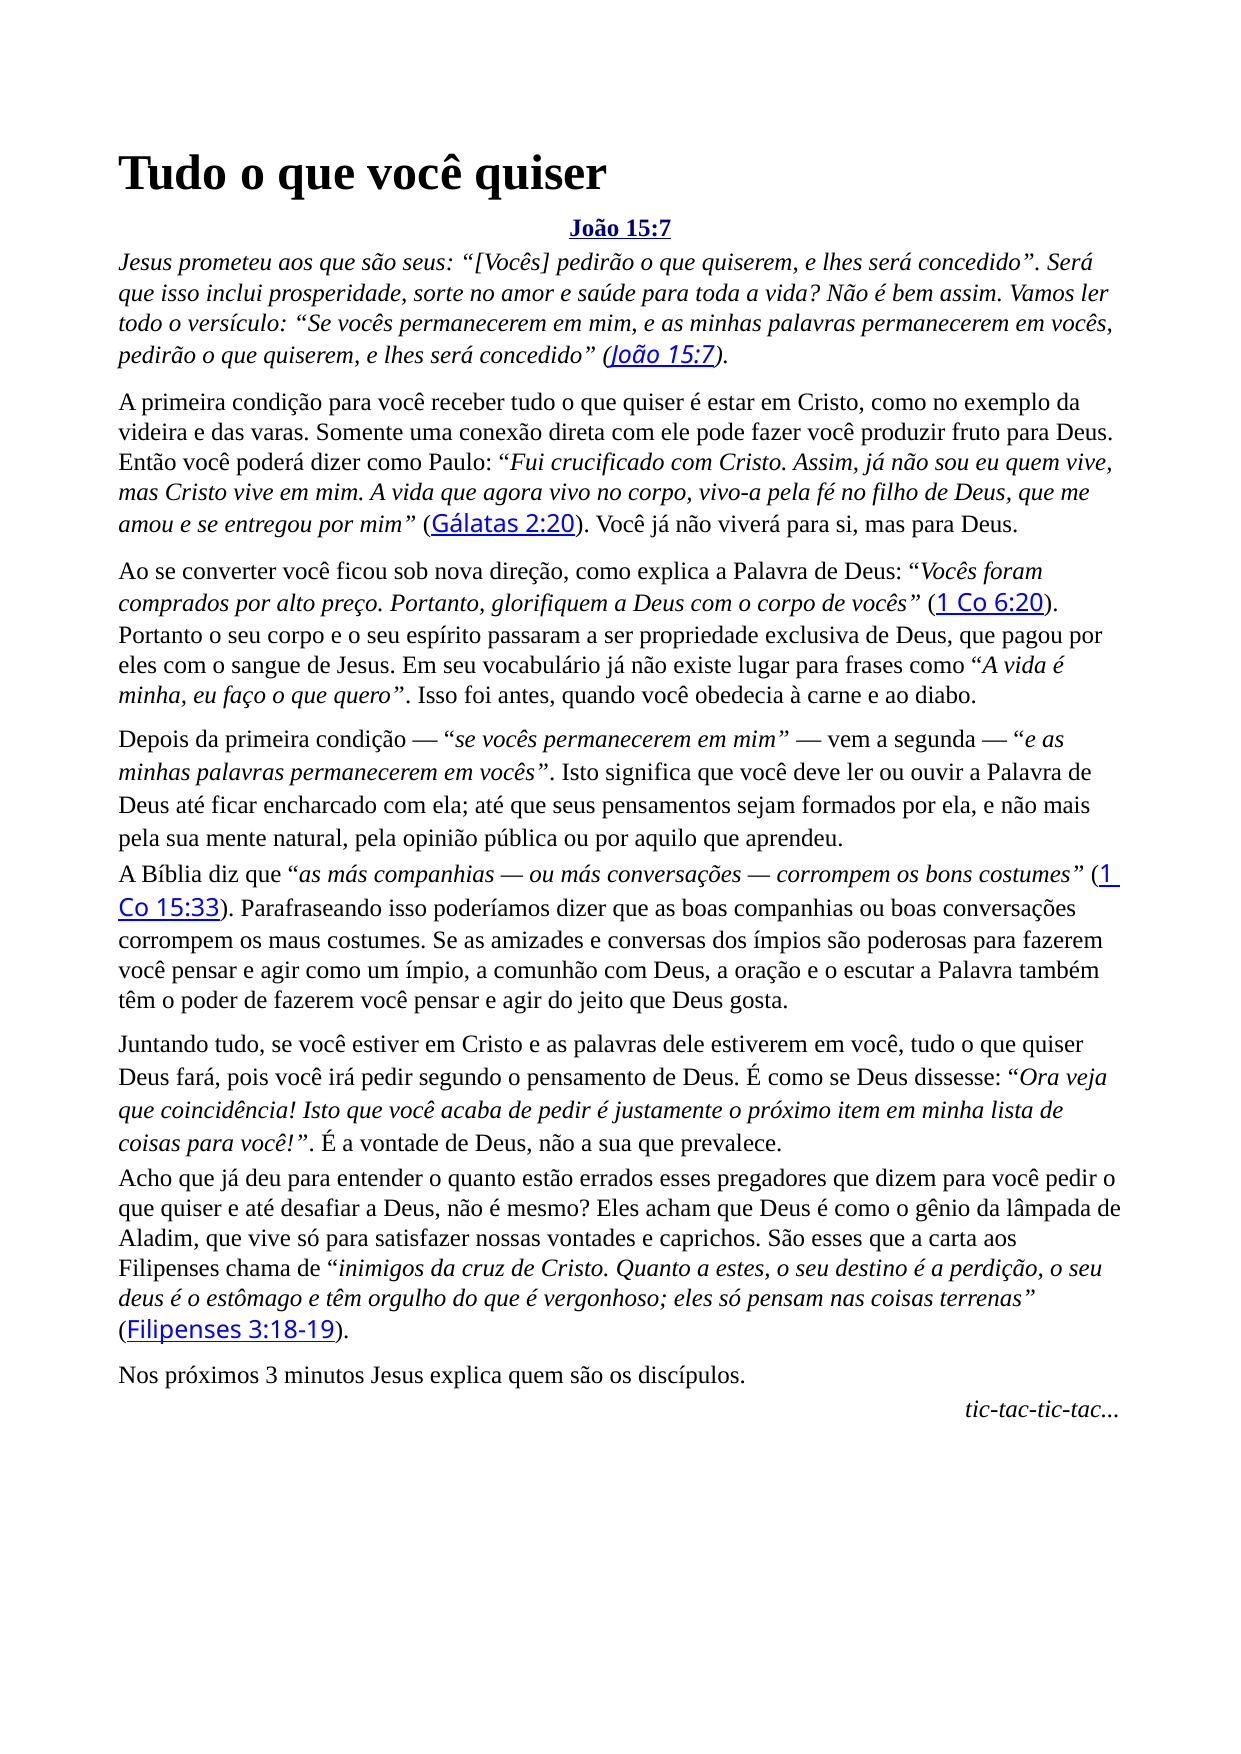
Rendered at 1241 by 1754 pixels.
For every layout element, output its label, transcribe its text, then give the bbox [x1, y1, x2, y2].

text João 15:7 [118, 213, 1122, 242]
text tic-tac-tic-tac... [118, 1394, 1122, 1422]
text Depois da primeira condição — “se vocês permanecerem em mim” — vem a segunda — “e as minhas palavras permanecerem em vocês”. Isto significa que você deve ler ou ouvir a Palavra de Deus até ficar encharcado com ela; até que seus pensamentos sejam formados por ela, e não mais pela sua mente natural, pela opinião pública ou por aquilo que aprendeu. [118, 724, 1122, 852]
text Acho que já deu para entender o quanto estão errados esses pregadores que dizem para você pedir o que quiser e até desafiar a Deus, não é mesmo? Eles acham que Deus é como o gênio da lâmpada de Aladim, que vive só para satisfazer nossas vontades e caprichos. São esses que a carta aos Filipenses chama de “inimigos da cruz de Cristo. Quanto a estes, o seu destino é a perdição, o seu deus é o estômago e têm orgulho do que é vergonhoso; eles só pensam nas coisas terrenas” (Filipenses 3:18-19). [118, 1161, 1122, 1346]
text Juntando tudo, se você estiver em Cristo e as palavras dele estiverem em você, tudo o que quiser Deus fará, pois você irá pedir segundo o pensamento de Deus. É como se Deus dissesse: “Ora veja que coincidência! Isto que você acaba de pedir é justamente o próximo item em minha lista de coisas para você!”. É a vontade de Deus, não a sua que prevalece. [118, 1029, 1122, 1157]
subtitle Tudo o que você quiser [118, 143, 1122, 201]
text A Bíblia diz que “as más companhias — ou más conversações — corrompem os bons costumes” (1 Co 15:33). Parafraseando isso poderíamos dizer que as boas companhias ou boas conversações corrompem os maus costumes. Se as amizades e conversas dos ímpios são poderosas para fazerem você pensar e agir como um ímpio, a comunhão com Deus, a oração e o escutar a Palavra também têm o poder de fazerem você pensar e agir do jeito que Deus gosta. [118, 856, 1122, 1014]
text A primeira condição para você receber tudo o que quiser é estar em Cristo, como no exemplo da videira e das varas. Somente uma conexão direta com ele pode fazer você produzir fruto para Deus. Então você poderá dizer como Paulo: “Fui crucificado com Cristo. Assim, já não sou eu quem vive, mas Cristo vive em mim. A vida que agora vivo no corpo, vivo-a pela fé no filho de Deus, que me amou e se entregou por mim” (Gálatas 2:20). Você já não viverá para si, mas para Deus. [118, 385, 1122, 540]
text Nos próximos 3 minutos Jesus explica quem são os discípulos. [118, 1361, 1122, 1389]
text Jesus prometeu aos que são seus: “[Vocês] pedirão o que quiserem, e lhes será concedido”. Será que isso inclui prosperidade, sorte no amor e saúde para toda a vida? Não é bem assim. Vamos ler todo o versículo: “Se vocês permanecerem em mim, e as minhas palavras permanecerem em vocês, pedirão o que quiserem, e lhes será concedido” (João 15:7). [118, 246, 1122, 371]
text Ao se converter você ficou sob nova direção, como explica a Palavra de Deus: “Vocês foram comprados por alto preço. Portanto, glorifiquem a Deus com o corpo de vocês” (1 Co 6:20). Portanto o seu corpo e o seu espírito passaram a ser propriedade exclusiva de Deus, que pagou por eles com o sangue de Jesus. Em seu vocabulário já não existe lugar para frases como “A vida é minha, eu faço o que quero”. Isso foi antes, quando você obedecia à carne e ao diabo. [118, 554, 1122, 709]
